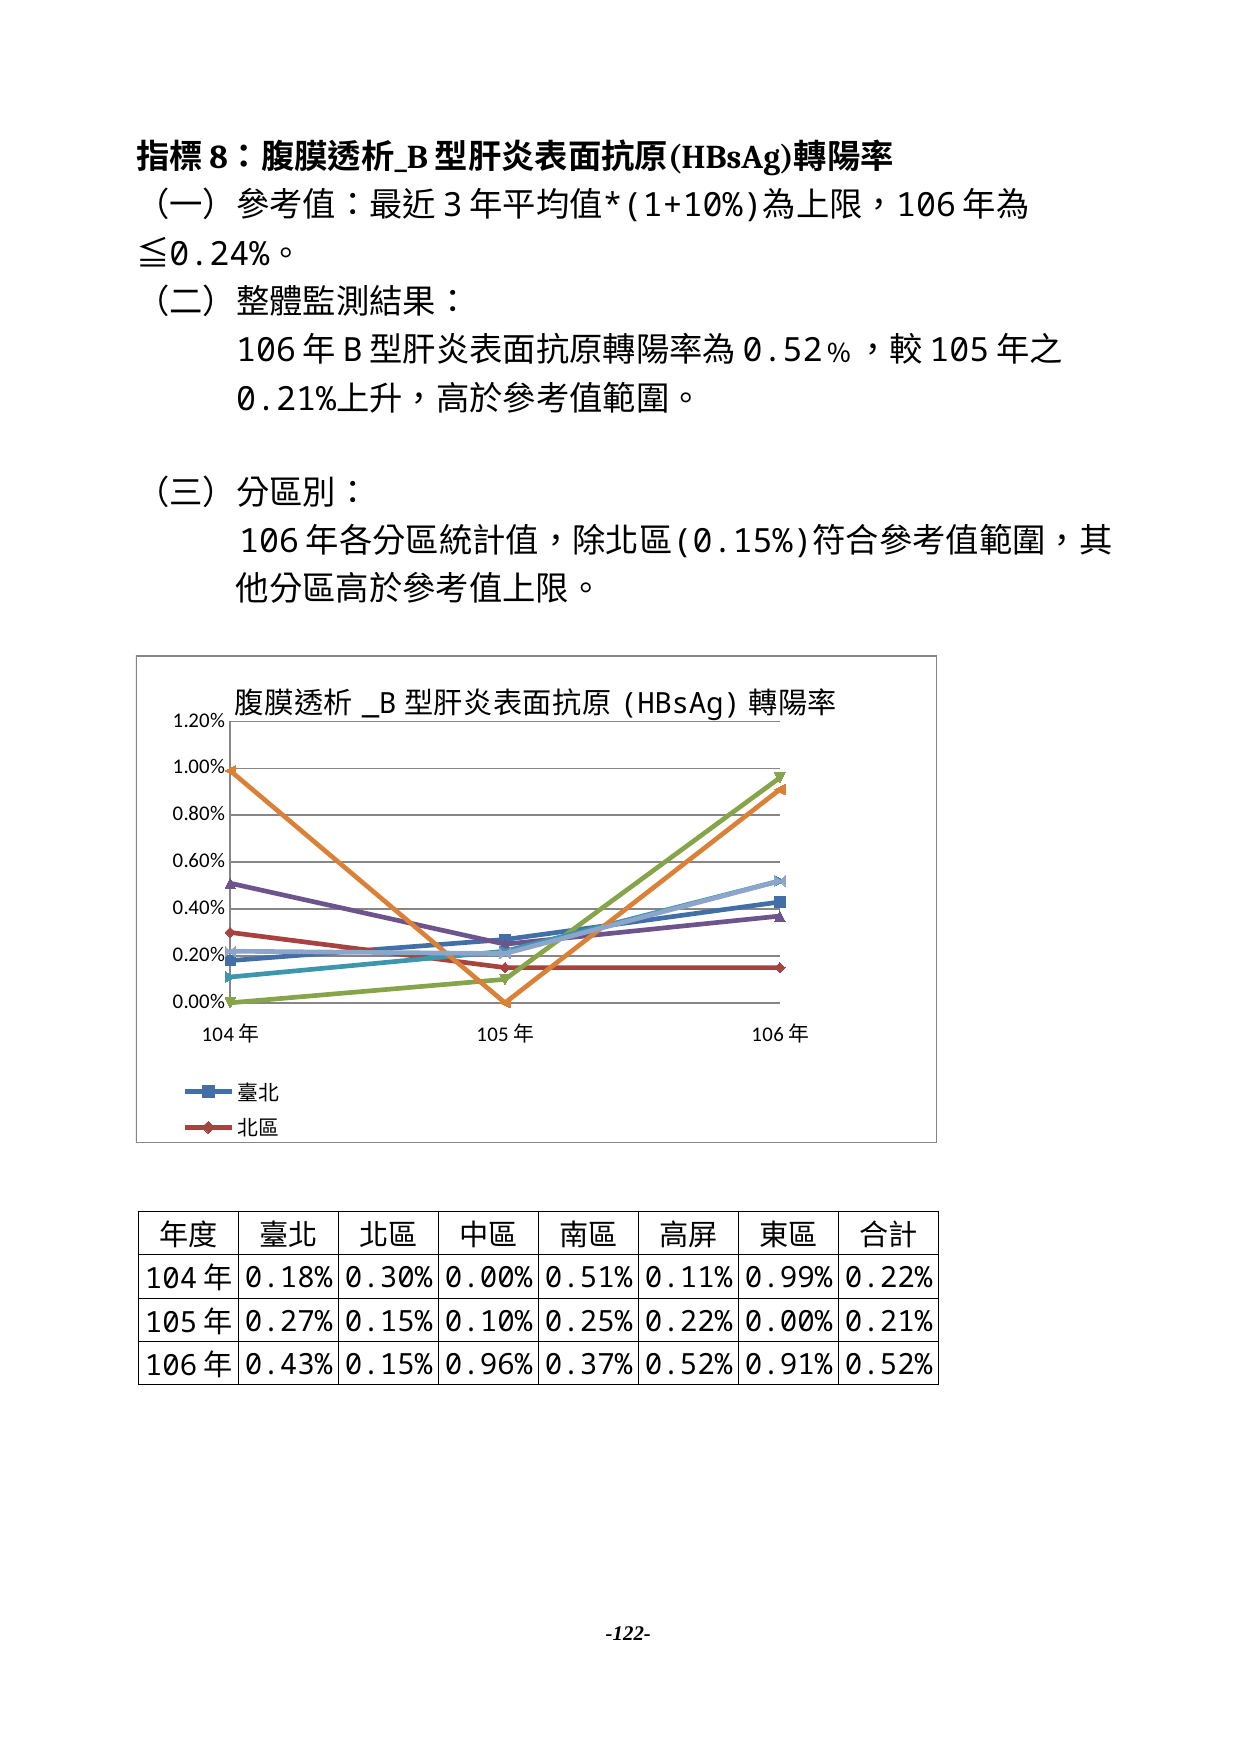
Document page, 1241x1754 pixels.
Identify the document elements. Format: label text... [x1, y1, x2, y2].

subtitle 指標8：腹膜透析_B型肝炎表面抗原(HBsAg)轉陽率 [136, 130, 1122, 178]
table_cell 0.96% [439, 1342, 538, 1384]
table_header 年度 [139, 1212, 238, 1254]
table_cell 0.43% [239, 1342, 338, 1384]
table_header 高屏 [639, 1212, 738, 1254]
table_header 南區 [539, 1212, 638, 1254]
table_cell 0.10% [439, 1299, 538, 1341]
table_cell 0.00% [739, 1299, 838, 1341]
text 106年各分區統計值，除北區(0.15%)符合參考值範圍，其他分區高於參考值上限。 [236, 514, 1122, 610]
table_cell 0.15% [339, 1299, 438, 1341]
text （一）參考值：最近3年平均值*(1+10%)為上限，106年為≦0.24%。 [136, 178, 1122, 275]
table_header 臺北 [239, 1212, 338, 1254]
table_cell 0.30% [339, 1255, 438, 1297]
table_cell 0.18% [239, 1255, 338, 1297]
table_cell 0.91% [739, 1342, 838, 1384]
text 106年B型肝炎表面抗原轉陽率為0.52﹪，較105年之0.21%上升，高於參考值範圍。 [236, 323, 1122, 420]
table_cell 0.27% [239, 1299, 338, 1341]
table_header 中區 [439, 1212, 538, 1254]
table_cell 0.37% [539, 1342, 638, 1384]
table_cell 0.15% [339, 1342, 438, 1384]
text （二）整體監測結果： [136, 275, 1122, 323]
table_cell 0.25% [539, 1299, 638, 1341]
table_cell 104年 [139, 1255, 238, 1297]
table_header 東區 [739, 1212, 838, 1254]
table_cell 0.11% [639, 1255, 738, 1297]
table_cell 0.52% [639, 1342, 738, 1384]
table_cell 0.22% [839, 1255, 938, 1297]
table_cell 0.99% [739, 1255, 838, 1297]
table_cell 0.51% [539, 1255, 638, 1297]
table_cell 0.52% [839, 1342, 938, 1384]
text （三）分區別： [136, 466, 1122, 514]
table_cell 0.22% [639, 1299, 738, 1341]
table_cell 0.21% [839, 1299, 938, 1341]
table_header 合計 [839, 1212, 938, 1254]
table_header 北區 [339, 1212, 438, 1254]
table_cell 0.00% [439, 1255, 538, 1297]
table_cell 106年 [139, 1342, 238, 1384]
table_cell 105年 [139, 1299, 238, 1341]
